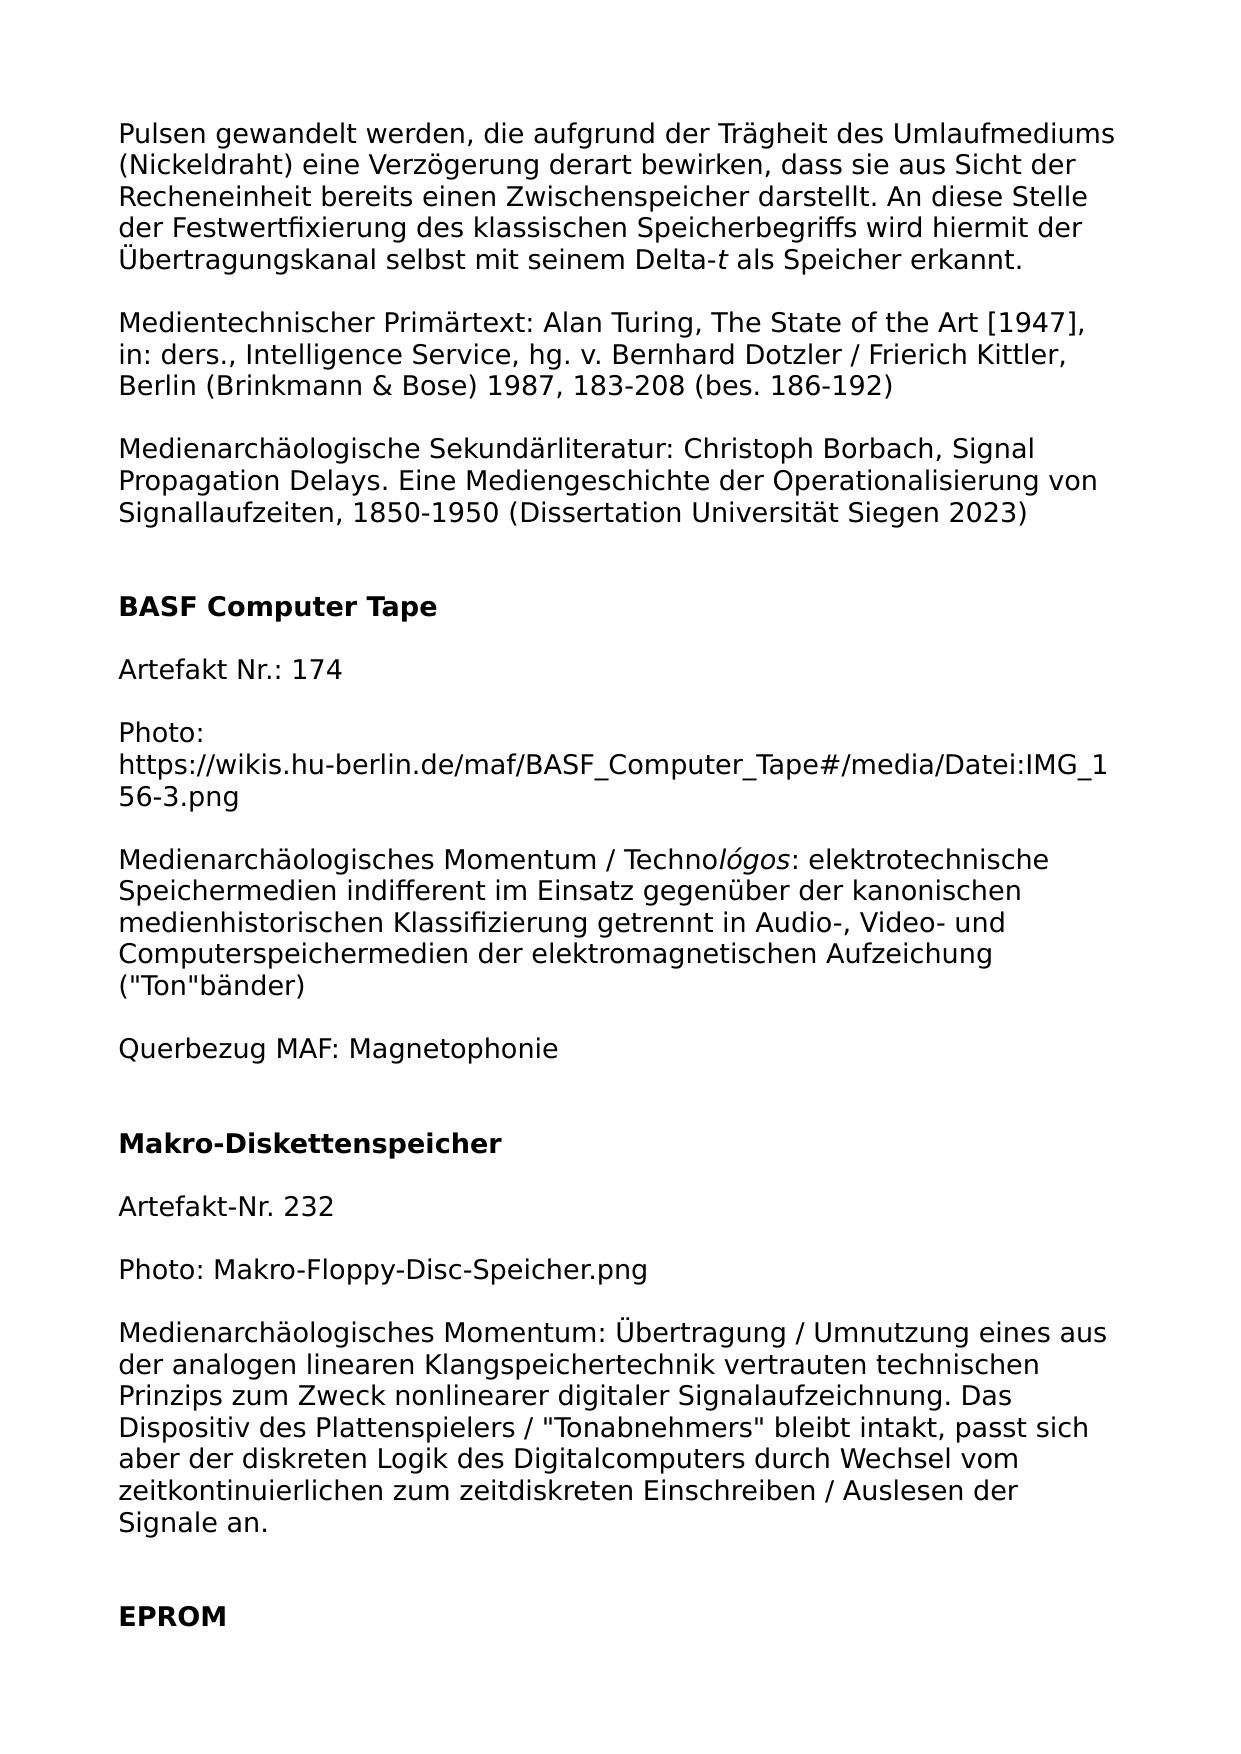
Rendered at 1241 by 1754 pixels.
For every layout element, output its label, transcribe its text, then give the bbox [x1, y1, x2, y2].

text EPROM [118, 1602, 1122, 1633]
text Photo: Makro-Floppy-Disc-Speicher.png [118, 1254, 1122, 1286]
subtitle BASF Computer Tape [118, 592, 1122, 623]
text Artefakt-Nr. 232 [118, 1191, 1122, 1223]
text Pulsen gewandelt werden, die aufgrund der Trägheit des Umlaufmediums (Nickeldraht) eine Verzögerung derart bewirken, dass sie aus Sicht der Recheneinheit bereits einen Zwischenspeicher darstellt. An diese Stelle der Festwertfixierung des klassischen Speicherbegriffs wird hiermit der Übertragungskanal selbst mit seinem Delta-t als Speicher erkannt. [118, 118, 1122, 276]
text Medienarchäologische Sekundärliteratur: Christoph Borbach, Signal Propagation Delays. Eine Mediengeschichte der Operationalisierung von Signallaufzeiten, 1850-1950 (Dissertation Universität Siegen 2023) [118, 434, 1122, 528]
text Medientechnischer Primärtext: Alan Turing, The State of the Art [1947], in: ders., Intelligence Service, hg. v. Bernhard Dotzler / Frierich Kittler, Berlin (Brinkmann & Bose) 1987, 183-208 (bes. 186-192) [118, 307, 1122, 402]
text Photo: https://wikis.hu-berlin.de/maf/BASF_Computer_Tape#/media/Datei:IMG_156-3.png [118, 718, 1122, 812]
text Medienarchäologisches Momentum: Übertragung / Umnutzung eines aus der analogen linearen Klangspeichertechnik vertrauten technischen Prinzips zum Zweck nonlinearer digitaler Signalaufzeichnung. Das Dispositiv des Plattenspielers / "Tonabnehmers" bleibt intakt, passt sich aber der diskreten Logik des Digitalcomputers durch Wechsel vom zeitkontinuierlichen zum zeitdiskreten Einschreiben / Auslesen der Signale an. [118, 1317, 1122, 1538]
text Medienarchäologisches Momentum / Technológos: elektrotechnische Speichermedien indifferent im Einsatz gegenüber der kanonischen medienhistorischen Klassifizierung getrennt in Audio-, Video- und Computerspeichermedien der elektromagnetischen Aufzeichung ("Ton"bänder) [118, 844, 1122, 1002]
text Querbezug MAF: Magnetophonie [118, 1033, 1122, 1065]
text Artefakt Nr.: 174 [118, 655, 1122, 686]
text Makro-Diskettenspeicher [118, 1128, 1122, 1160]
